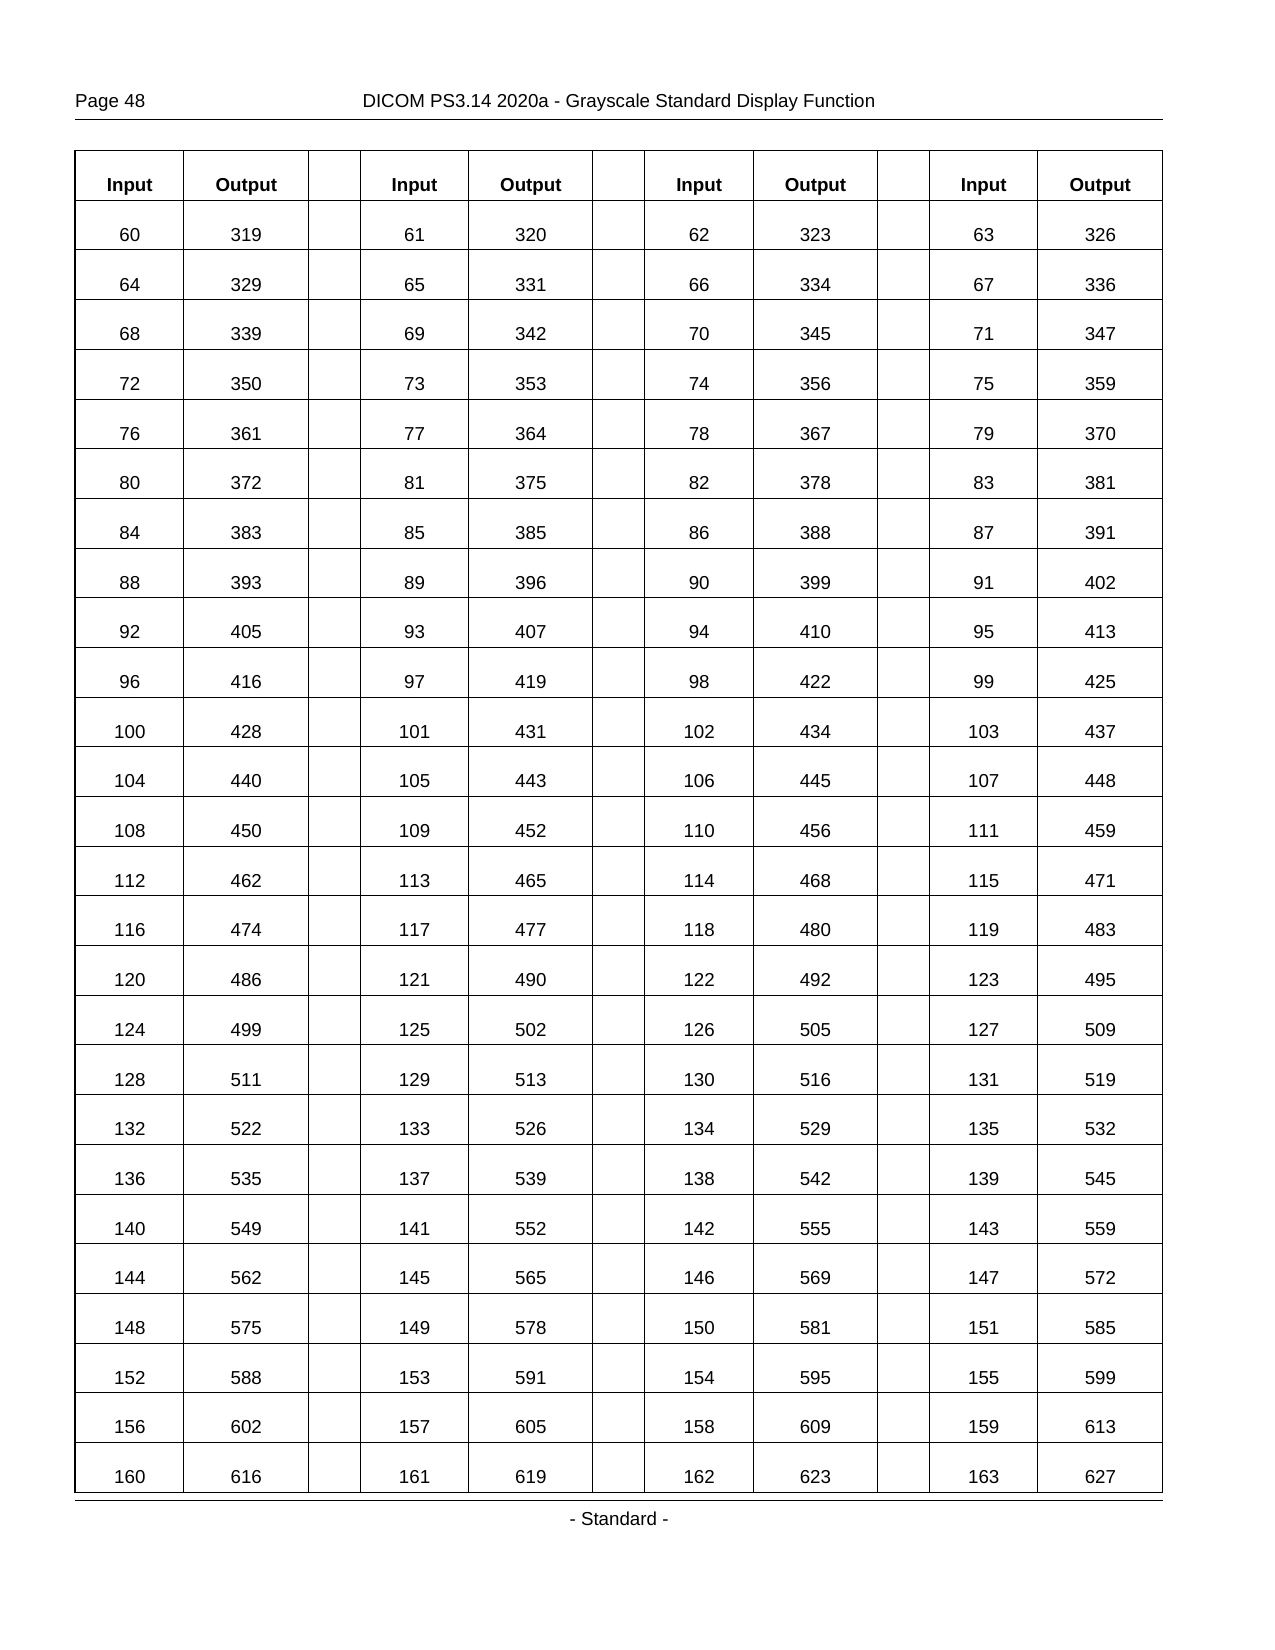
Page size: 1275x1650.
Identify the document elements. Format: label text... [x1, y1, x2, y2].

table_cell 448 [1038, 747, 1162, 796]
table_cell [593, 847, 644, 895]
table_cell 616 [184, 1443, 308, 1492]
table_cell 410 [754, 598, 877, 647]
table_cell 405 [184, 598, 308, 647]
table_cell [593, 797, 644, 846]
table_cell 94 [645, 598, 753, 647]
table_cell 91 [930, 549, 1037, 597]
table_cell [878, 549, 929, 597]
table_cell 356 [754, 350, 877, 398]
table_cell 150 [645, 1294, 753, 1342]
table_cell 385 [469, 499, 592, 547]
table_cell 66 [645, 250, 753, 299]
table_cell [309, 400, 360, 448]
table_cell 156 [76, 1393, 183, 1442]
table_cell [309, 1195, 360, 1243]
table_cell 399 [754, 549, 877, 597]
table_header Output [184, 151, 308, 200]
table_cell [878, 201, 929, 249]
table_cell [309, 1244, 360, 1293]
table_cell 117 [361, 896, 468, 945]
table_cell 64 [76, 250, 183, 299]
table_cell 163 [930, 1443, 1037, 1492]
table_cell [593, 250, 644, 299]
table_cell 519 [1038, 1045, 1162, 1094]
table_cell 575 [184, 1294, 308, 1342]
table_cell 319 [184, 201, 308, 249]
table_cell [878, 847, 929, 895]
table_cell 526 [469, 1095, 592, 1144]
table_cell 145 [361, 1244, 468, 1293]
table_cell [309, 549, 360, 597]
table_cell [878, 648, 929, 697]
table_cell 136 [76, 1145, 183, 1193]
table_cell 137 [361, 1145, 468, 1193]
table_cell 383 [184, 499, 308, 547]
table_cell 529 [754, 1095, 877, 1144]
table_cell 82 [645, 449, 753, 498]
table_header Input [930, 151, 1037, 200]
table_cell 133 [361, 1095, 468, 1144]
table_cell 428 [184, 698, 308, 746]
table_cell 462 [184, 847, 308, 895]
table_cell [593, 698, 644, 746]
table_cell 353 [469, 350, 592, 398]
table_cell [309, 1095, 360, 1144]
table_cell 619 [469, 1443, 592, 1492]
table_cell 92 [76, 598, 183, 647]
table_cell 419 [469, 648, 592, 697]
table_cell 613 [1038, 1393, 1162, 1442]
table_cell 108 [76, 797, 183, 846]
table_cell 393 [184, 549, 308, 597]
table_cell 522 [184, 1095, 308, 1144]
table_cell 139 [930, 1145, 1037, 1193]
table_cell 367 [754, 400, 877, 448]
table_cell 87 [930, 499, 1037, 547]
table_cell 111 [930, 797, 1037, 846]
table_cell 124 [76, 996, 183, 1044]
table_cell 159 [930, 1393, 1037, 1442]
table_cell [878, 1244, 929, 1293]
table_cell [593, 300, 644, 349]
table_cell 146 [645, 1244, 753, 1293]
table_cell [593, 1145, 644, 1193]
table_cell 578 [469, 1294, 592, 1342]
table_cell [878, 1294, 929, 1342]
table_cell [593, 400, 644, 448]
table_cell [593, 648, 644, 697]
table_cell 559 [1038, 1195, 1162, 1243]
table_cell 623 [754, 1443, 877, 1492]
table_cell 422 [754, 648, 877, 697]
table_cell 128 [76, 1045, 183, 1094]
table_cell [593, 1393, 644, 1442]
table_cell [593, 996, 644, 1044]
table_cell [309, 350, 360, 398]
table_cell 502 [469, 996, 592, 1044]
table_cell 76 [76, 400, 183, 448]
table_cell [593, 350, 644, 398]
table_cell 350 [184, 350, 308, 398]
table_cell 119 [930, 896, 1037, 945]
table_cell 555 [754, 1195, 877, 1243]
table_cell 569 [754, 1244, 877, 1293]
table_cell 364 [469, 400, 592, 448]
table_cell 138 [645, 1145, 753, 1193]
table_cell 98 [645, 648, 753, 697]
table_cell 513 [469, 1045, 592, 1094]
table_cell 388 [754, 499, 877, 547]
table_cell 334 [754, 250, 877, 299]
table_cell 79 [930, 400, 1037, 448]
table_cell 445 [754, 747, 877, 796]
table_cell 585 [1038, 1294, 1162, 1342]
table_cell [593, 449, 644, 498]
table_cell 100 [76, 698, 183, 746]
table_cell 114 [645, 847, 753, 895]
table_cell 67 [930, 250, 1037, 299]
table_cell 96 [76, 648, 183, 697]
table_cell [878, 350, 929, 398]
table_cell 381 [1038, 449, 1162, 498]
table_cell 326 [1038, 201, 1162, 249]
table_header Output [754, 151, 877, 200]
table_cell 345 [754, 300, 877, 349]
table_cell [593, 1294, 644, 1342]
table_cell 483 [1038, 896, 1162, 945]
table_cell [309, 946, 360, 995]
table_cell 126 [645, 996, 753, 1044]
table_cell [878, 1095, 929, 1144]
table_cell 148 [76, 1294, 183, 1342]
table_cell [878, 449, 929, 498]
table_cell [593, 1244, 644, 1293]
table_cell 130 [645, 1045, 753, 1094]
table_cell 127 [930, 996, 1037, 1044]
table_cell 65 [361, 250, 468, 299]
table_cell 121 [361, 946, 468, 995]
table_cell 88 [76, 549, 183, 597]
table_cell 107 [930, 747, 1037, 796]
table_cell 595 [754, 1344, 877, 1392]
table_cell 378 [754, 449, 877, 498]
table_cell [309, 896, 360, 945]
table_cell [593, 1195, 644, 1243]
table_cell [309, 201, 360, 249]
table_header [309, 151, 360, 200]
table_cell 627 [1038, 1443, 1162, 1492]
table_cell [309, 449, 360, 498]
table_cell [309, 1045, 360, 1094]
table_cell 72 [76, 350, 183, 398]
table_cell [593, 598, 644, 647]
table_cell [878, 896, 929, 945]
table_cell 456 [754, 797, 877, 846]
table_cell 486 [184, 946, 308, 995]
table_cell 372 [184, 449, 308, 498]
table_cell 562 [184, 1244, 308, 1293]
table_cell 535 [184, 1145, 308, 1193]
table_cell 516 [754, 1045, 877, 1094]
table_cell [878, 400, 929, 448]
table_cell 155 [930, 1344, 1037, 1392]
table_cell 581 [754, 1294, 877, 1342]
table_cell [309, 648, 360, 697]
table_cell [309, 1393, 360, 1442]
table_cell 542 [754, 1145, 877, 1193]
table_cell 71 [930, 300, 1037, 349]
table_cell 83 [930, 449, 1037, 498]
table_cell 443 [469, 747, 592, 796]
table_cell 135 [930, 1095, 1037, 1144]
table_cell 152 [76, 1344, 183, 1392]
table_cell 89 [361, 549, 468, 597]
table_cell 323 [754, 201, 877, 249]
table_cell 131 [930, 1045, 1037, 1094]
table_cell 103 [930, 698, 1037, 746]
table_cell [878, 1393, 929, 1442]
table_cell 86 [645, 499, 753, 547]
table_cell 161 [361, 1443, 468, 1492]
table_cell 97 [361, 648, 468, 697]
table_cell 147 [930, 1244, 1037, 1293]
table_cell [309, 1294, 360, 1342]
table_header Input [76, 151, 183, 200]
table_cell [309, 499, 360, 547]
table_cell 105 [361, 747, 468, 796]
table_cell 80 [76, 449, 183, 498]
table_cell 68 [76, 300, 183, 349]
table_cell 132 [76, 1095, 183, 1144]
table_cell [878, 598, 929, 647]
table_cell 112 [76, 847, 183, 895]
table_cell 549 [184, 1195, 308, 1243]
table_cell 602 [184, 1393, 308, 1442]
table_cell 391 [1038, 499, 1162, 547]
table_cell 492 [754, 946, 877, 995]
table_cell 434 [754, 698, 877, 746]
table_header Output [1038, 151, 1162, 200]
table_cell 73 [361, 350, 468, 398]
table_cell [593, 1045, 644, 1094]
table_header Input [645, 151, 753, 200]
table_cell 329 [184, 250, 308, 299]
table_cell [878, 300, 929, 349]
table_cell 151 [930, 1294, 1037, 1342]
table_cell 425 [1038, 648, 1162, 697]
table_header [878, 151, 929, 200]
table_cell 375 [469, 449, 592, 498]
table_cell 359 [1038, 350, 1162, 398]
table_cell 495 [1038, 946, 1162, 995]
table_cell [878, 797, 929, 846]
table_cell 471 [1038, 847, 1162, 895]
table_cell 361 [184, 400, 308, 448]
table_cell 70 [645, 300, 753, 349]
table_cell 452 [469, 797, 592, 846]
table_cell 336 [1038, 250, 1162, 299]
table_cell 347 [1038, 300, 1162, 349]
table_cell 118 [645, 896, 753, 945]
table_cell [878, 1145, 929, 1193]
table_cell 431 [469, 698, 592, 746]
table_cell [593, 1344, 644, 1392]
table_cell 115 [930, 847, 1037, 895]
table_cell 122 [645, 946, 753, 995]
table_cell 416 [184, 648, 308, 697]
table_cell [309, 797, 360, 846]
table_cell 77 [361, 400, 468, 448]
table_cell [878, 250, 929, 299]
table_cell [593, 946, 644, 995]
table_cell 74 [645, 350, 753, 398]
table_cell 129 [361, 1045, 468, 1094]
table_cell 160 [76, 1443, 183, 1492]
table_cell 532 [1038, 1095, 1162, 1144]
table_cell 477 [469, 896, 592, 945]
table_cell 104 [76, 747, 183, 796]
table_cell [878, 1443, 929, 1492]
table_cell 93 [361, 598, 468, 647]
table_cell 505 [754, 996, 877, 1044]
table_cell 490 [469, 946, 592, 995]
table_cell 62 [645, 201, 753, 249]
table_cell 402 [1038, 549, 1162, 597]
table_header [593, 151, 644, 200]
table_cell 396 [469, 549, 592, 597]
table_cell [878, 698, 929, 746]
table_cell [593, 747, 644, 796]
table_cell [309, 698, 360, 746]
table_cell 102 [645, 698, 753, 746]
table_cell [309, 747, 360, 796]
table_cell [309, 847, 360, 895]
table_cell 339 [184, 300, 308, 349]
table_cell [309, 598, 360, 647]
table_cell 113 [361, 847, 468, 895]
table_cell 110 [645, 797, 753, 846]
table_cell [593, 1095, 644, 1144]
table_cell 499 [184, 996, 308, 1044]
table_cell 465 [469, 847, 592, 895]
table_cell 116 [76, 896, 183, 945]
table_cell 440 [184, 747, 308, 796]
table_cell [309, 1145, 360, 1193]
table_cell 413 [1038, 598, 1162, 647]
table_cell 90 [645, 549, 753, 597]
table_cell 450 [184, 797, 308, 846]
table_cell 81 [361, 449, 468, 498]
table_cell 511 [184, 1045, 308, 1094]
table_cell 588 [184, 1344, 308, 1392]
table_cell 125 [361, 996, 468, 1044]
table_cell 99 [930, 648, 1037, 697]
table_cell [593, 896, 644, 945]
table_cell 63 [930, 201, 1037, 249]
table_cell 69 [361, 300, 468, 349]
table_cell 407 [469, 598, 592, 647]
table_cell 468 [754, 847, 877, 895]
table_cell 84 [76, 499, 183, 547]
table_cell 143 [930, 1195, 1037, 1243]
table_cell [309, 250, 360, 299]
table_cell 154 [645, 1344, 753, 1392]
table_cell 599 [1038, 1344, 1162, 1392]
table_cell 539 [469, 1145, 592, 1193]
table_cell 331 [469, 250, 592, 299]
table_cell 140 [76, 1195, 183, 1243]
table_cell [878, 747, 929, 796]
table_cell 459 [1038, 797, 1162, 846]
table_cell 342 [469, 300, 592, 349]
table_cell [878, 499, 929, 547]
table_cell 545 [1038, 1145, 1162, 1193]
table_cell [878, 1045, 929, 1094]
table_header Input [361, 151, 468, 200]
table_cell 142 [645, 1195, 753, 1243]
table_cell 106 [645, 747, 753, 796]
table_cell 85 [361, 499, 468, 547]
table_cell 158 [645, 1393, 753, 1442]
table_cell [593, 499, 644, 547]
table_cell [878, 996, 929, 1044]
table_cell 474 [184, 896, 308, 945]
table_cell 60 [76, 201, 183, 249]
table_cell 572 [1038, 1244, 1162, 1293]
table_cell 144 [76, 1244, 183, 1293]
table_cell 552 [469, 1195, 592, 1243]
table_cell 509 [1038, 996, 1162, 1044]
table_cell 78 [645, 400, 753, 448]
table_cell 101 [361, 698, 468, 746]
table_cell 162 [645, 1443, 753, 1492]
table_cell [878, 1344, 929, 1392]
table_cell 370 [1038, 400, 1162, 448]
table_cell 591 [469, 1344, 592, 1392]
table_cell 123 [930, 946, 1037, 995]
table_cell [593, 201, 644, 249]
table_cell [878, 1195, 929, 1243]
table_cell 565 [469, 1244, 592, 1293]
table_cell [309, 996, 360, 1044]
table_cell 480 [754, 896, 877, 945]
table_cell 609 [754, 1393, 877, 1442]
table_cell [309, 1443, 360, 1492]
table_cell 157 [361, 1393, 468, 1442]
table_cell 153 [361, 1344, 468, 1392]
table_cell 141 [361, 1195, 468, 1243]
table_cell [593, 1443, 644, 1492]
table_cell 437 [1038, 698, 1162, 746]
table_cell 605 [469, 1393, 592, 1442]
table_cell [309, 1344, 360, 1392]
table_cell 149 [361, 1294, 468, 1342]
table_cell 75 [930, 350, 1037, 398]
table_header Output [469, 151, 592, 200]
table_cell 61 [361, 201, 468, 249]
table_cell [593, 549, 644, 597]
table_cell 320 [469, 201, 592, 249]
table_cell 120 [76, 946, 183, 995]
table_cell [309, 300, 360, 349]
table_cell [878, 946, 929, 995]
table_cell 134 [645, 1095, 753, 1144]
table_cell 95 [930, 598, 1037, 647]
table_cell 109 [361, 797, 468, 846]
